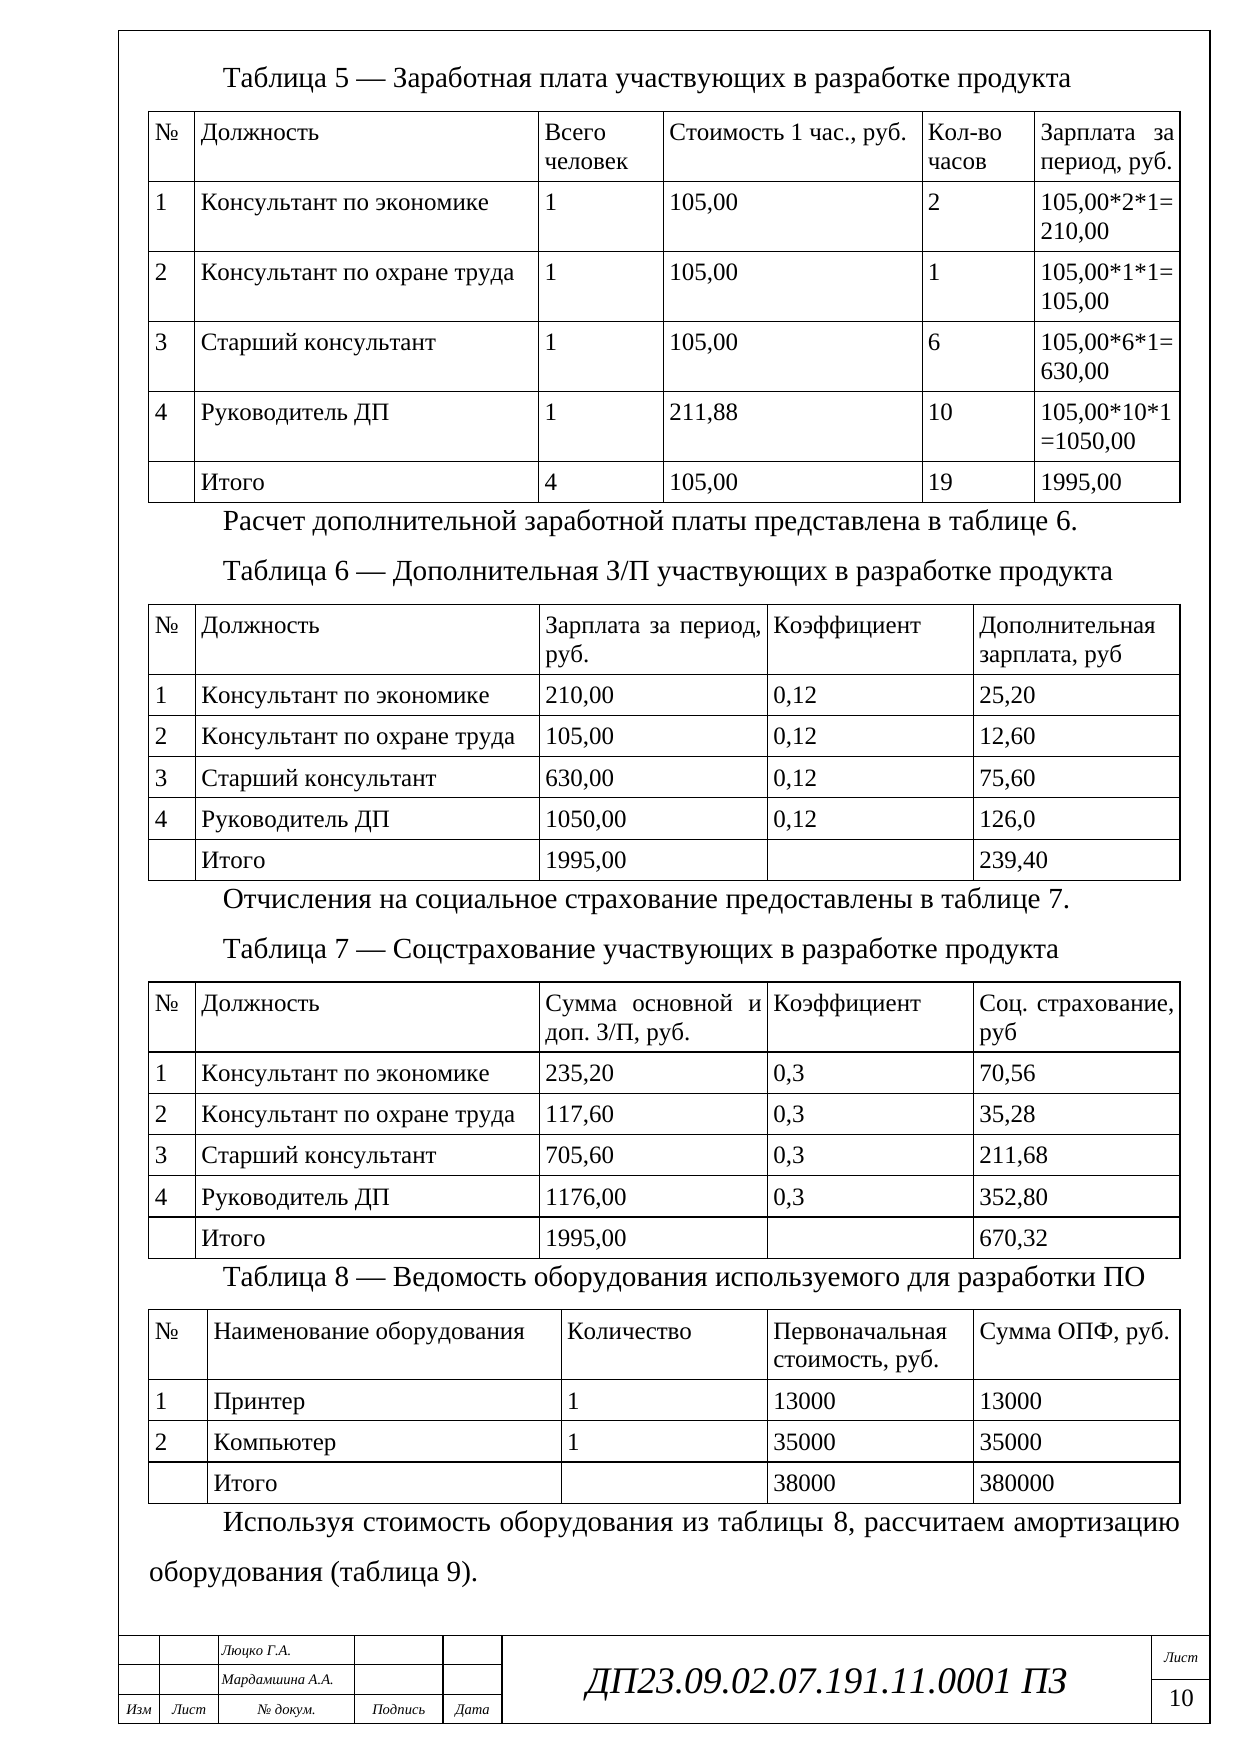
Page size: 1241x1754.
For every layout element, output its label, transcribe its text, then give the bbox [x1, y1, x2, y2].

text Отчисления на социальное страхование предоставлены в таблице 7. [149, 881, 1180, 914]
table_header № [149, 1310, 207, 1379]
table_cell 3 [149, 757, 195, 797]
table_cell Руководитель ДП [196, 798, 539, 838]
table_cell 0,12 [768, 716, 973, 756]
table_cell 2 [149, 716, 195, 756]
table_cell 35,28 [974, 1094, 1179, 1134]
table_cell [768, 1218, 973, 1258]
table_header Зарплата за период, руб. [1035, 112, 1179, 181]
table_cell [149, 462, 194, 502]
table_header Соц. страхование, руб [974, 983, 1179, 1051]
table_cell 6 [923, 322, 1034, 391]
table_cell 3 [149, 322, 194, 391]
text Таблица 7 — Соцстрахование участвующих в разработке продукта [149, 931, 1180, 964]
table_cell 235,20 [540, 1053, 767, 1093]
table_cell 1 [539, 182, 663, 251]
table_cell [149, 1218, 195, 1258]
table_header Зарплата за период, руб. [540, 605, 767, 673]
table_cell 2 [149, 1421, 207, 1461]
table_cell 117,60 [540, 1094, 767, 1134]
table_cell 2 [149, 252, 194, 321]
table_header Должность [196, 983, 539, 1051]
table_cell Руководитель ДП [195, 392, 538, 461]
table_cell 1 [149, 182, 194, 251]
table_cell 0,12 [768, 757, 973, 797]
table_cell 0,12 [768, 798, 973, 838]
table_cell 75,60 [974, 757, 1179, 797]
table_cell 211,88 [664, 392, 922, 461]
table_cell 630,00 [540, 757, 767, 797]
table_cell 19 [923, 462, 1034, 502]
text Используя стоимость оборудования из таблицы 8, рассчитаем амортизацию оборудования (таблица 9). [149, 1504, 1180, 1588]
table_cell 1 [149, 1053, 195, 1093]
table_cell Консультант по охране труда [196, 1094, 539, 1134]
table_header Должность [196, 605, 539, 673]
table_cell 1 [562, 1421, 767, 1461]
table_cell 0,3 [768, 1094, 973, 1134]
table_cell 105,00 [664, 182, 922, 251]
table_cell 3 [149, 1135, 195, 1175]
table_cell Старший консультант [196, 757, 539, 797]
table_cell 1 [539, 392, 663, 461]
table_cell 10 [923, 392, 1034, 461]
table_cell 105,00*2*1=210,00 [1035, 182, 1179, 251]
table_cell 2 [149, 1094, 195, 1134]
table_cell Консультант по охране труда [196, 716, 539, 756]
table_cell Старший консультант [195, 322, 538, 391]
table_header № [149, 983, 195, 1051]
table_cell Консультант по экономике [196, 675, 539, 715]
table_cell Итого [196, 840, 539, 880]
table_cell Консультант по экономике [196, 1053, 539, 1093]
table_cell 1995,00 [540, 840, 767, 880]
text Таблица 8 — Ведомость оборудования используемого для разработки ПО [149, 1259, 1180, 1292]
table_cell 105,00 [664, 462, 922, 502]
table_cell Итого [195, 462, 538, 502]
table_cell 352,80 [974, 1176, 1179, 1216]
table_cell 1050,00 [540, 798, 767, 838]
table_cell 105,00 [664, 322, 922, 391]
table_cell 105,00*10*1=1050,00 [1035, 392, 1179, 461]
table_cell 670,32 [974, 1218, 1179, 1258]
table_cell 1 [923, 252, 1034, 321]
table_cell 105,00*6*1=630,00 [1035, 322, 1179, 391]
text Таблица 5 — Заработная плата участвующих в разработке продукта [149, 60, 1180, 94]
table_cell 239,40 [974, 840, 1179, 880]
table_cell Руководитель ДП [196, 1176, 539, 1216]
table_header Первоначальная стоимость, руб. [768, 1310, 973, 1379]
table_cell Компьютер [208, 1421, 561, 1461]
table_cell Консультант по экономике [195, 182, 538, 251]
text Расчет дополнительной заработной платы представлена в таблице 6. [149, 503, 1180, 536]
table_cell [768, 840, 973, 880]
table_cell 126,0 [974, 798, 1179, 838]
table_header Сумма основной и доп. З/П, руб. [540, 983, 767, 1051]
table_cell 38000 [768, 1463, 973, 1503]
table_cell 35000 [768, 1421, 973, 1461]
table_cell 1 [149, 675, 195, 715]
table_cell 380000 [974, 1463, 1179, 1503]
table_header Стоимость 1 час., руб. [664, 112, 922, 181]
table_cell 1 [539, 252, 663, 321]
table_cell 4 [149, 798, 195, 838]
table_cell 13000 [768, 1380, 973, 1420]
table_header № [149, 112, 194, 181]
table_cell 211,68 [974, 1135, 1179, 1175]
table_cell 1 [562, 1380, 767, 1420]
table_cell 1 [539, 322, 663, 391]
table_header Кол-во часов [923, 112, 1034, 181]
table_cell 70,56 [974, 1053, 1179, 1093]
table_cell 705,60 [540, 1135, 767, 1175]
table_cell 105,00*1*1=105,00 [1035, 252, 1179, 321]
table_cell Принтер [208, 1380, 561, 1420]
table_header № [149, 605, 195, 673]
table_cell [149, 1463, 207, 1503]
table_cell 1176,00 [540, 1176, 767, 1216]
table_cell [562, 1463, 767, 1503]
table_cell 25,20 [974, 675, 1179, 715]
table_cell 1995,00 [540, 1218, 767, 1258]
table_header Должность [195, 112, 538, 181]
table_cell Старший консультант [196, 1135, 539, 1175]
table_cell 1 [149, 1380, 207, 1420]
table_header Всего человек [539, 112, 663, 181]
table_cell 0,3 [768, 1053, 973, 1093]
table_header Сумма ОПФ, руб. [974, 1310, 1179, 1379]
table_header Наименование оборудования [208, 1310, 561, 1379]
table_cell 4 [149, 392, 194, 461]
table_cell 0,3 [768, 1135, 973, 1175]
table_header Дополнительная зарплата, руб [974, 605, 1179, 673]
table_cell 0,12 [768, 675, 973, 715]
table_header Коэффициент [768, 983, 973, 1051]
text Таблица 6 — Дополнительная З/П участвующих в разработке продукта [149, 553, 1180, 587]
table_cell 1995,00 [1035, 462, 1179, 502]
table_cell 13000 [974, 1380, 1179, 1420]
table_header Количество [562, 1310, 767, 1379]
table_cell [149, 840, 195, 880]
table_header Коэффициент [768, 605, 973, 673]
table_cell 35000 [974, 1421, 1179, 1461]
table_cell Итого [208, 1463, 561, 1503]
table_cell Консультант по охране труда [195, 252, 538, 321]
table_cell 210,00 [540, 675, 767, 715]
table_cell 4 [149, 1176, 195, 1216]
table_cell 105,00 [664, 252, 922, 321]
table_cell 0,3 [768, 1176, 973, 1216]
table_cell 2 [923, 182, 1034, 251]
table_cell 4 [539, 462, 663, 502]
table_cell Итого [196, 1218, 539, 1258]
table_cell 105,00 [540, 716, 767, 756]
table_cell 12,60 [974, 716, 1179, 756]
